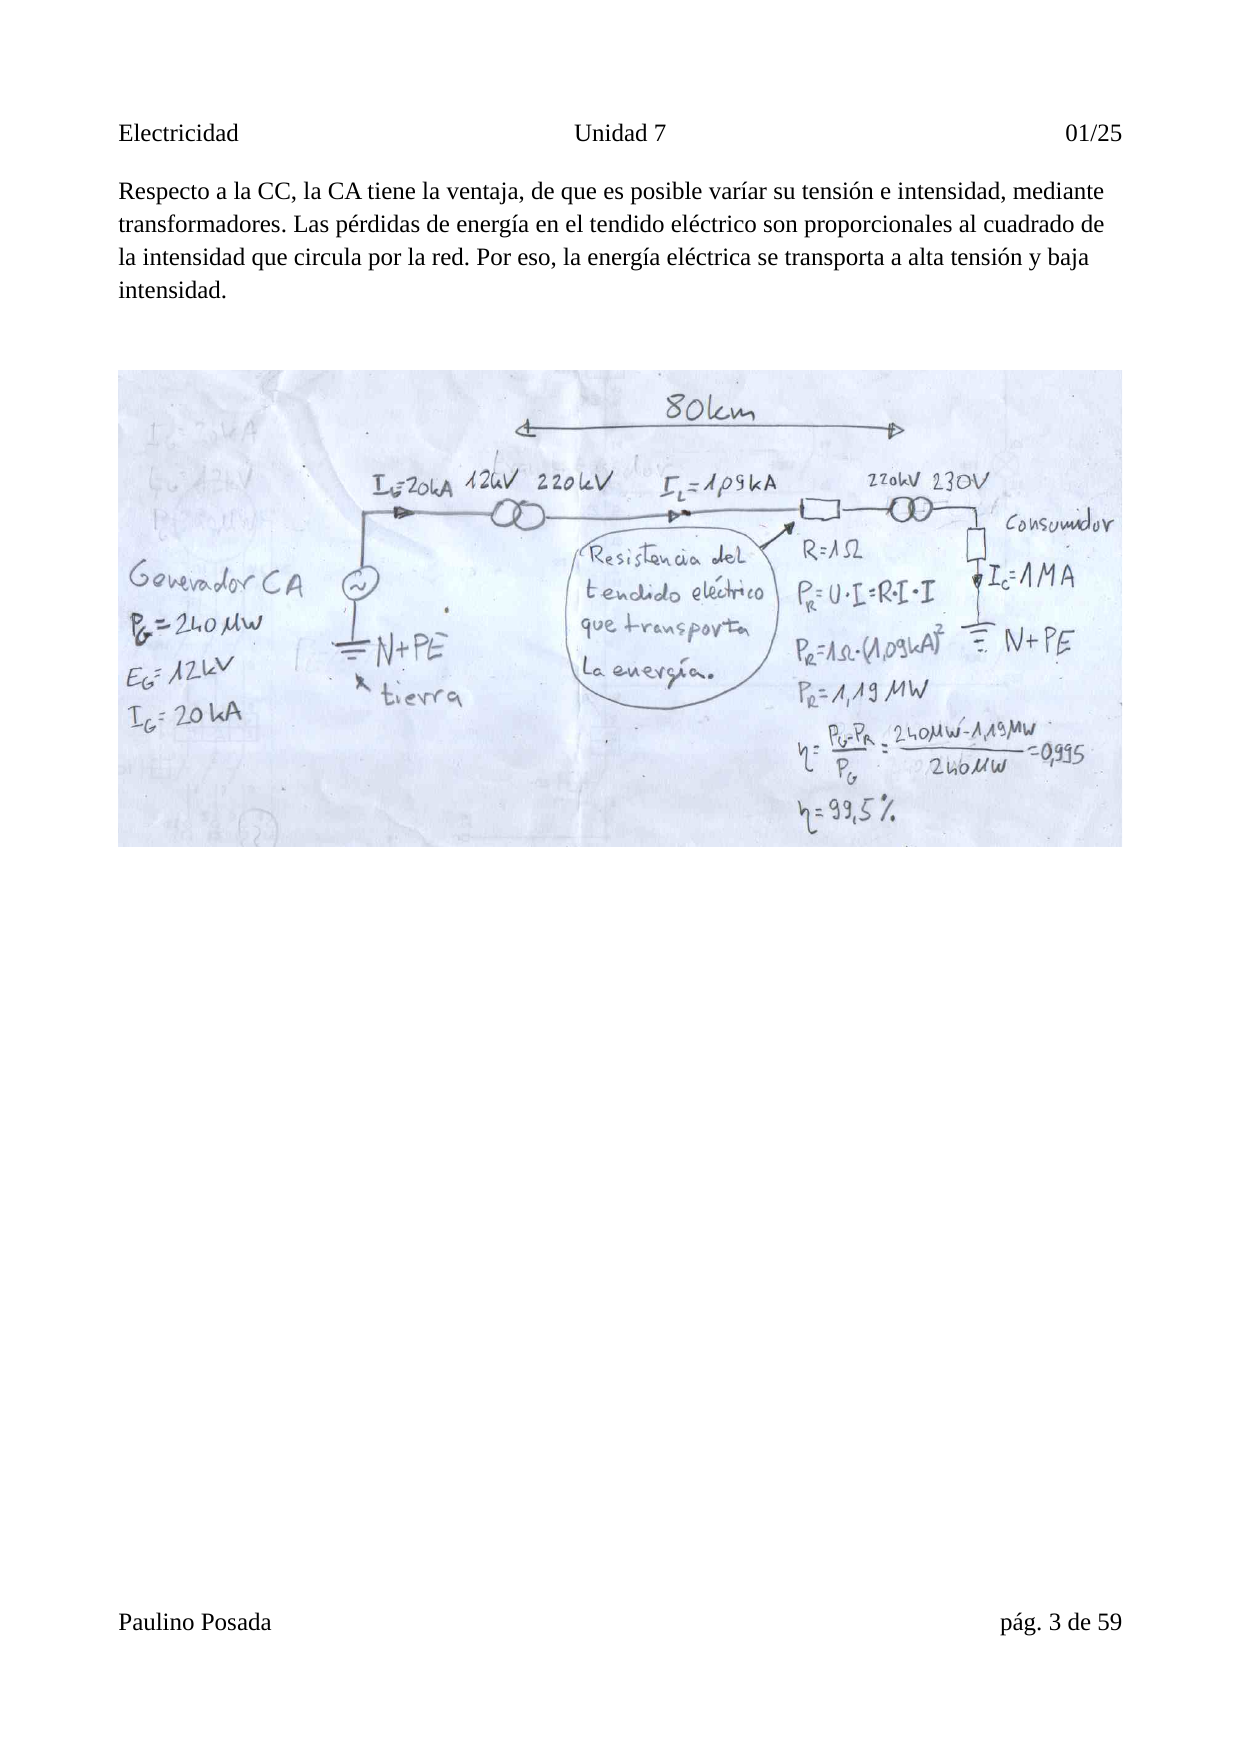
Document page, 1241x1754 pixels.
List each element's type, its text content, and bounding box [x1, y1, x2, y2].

picture [118, 370, 1123, 847]
text Respecto a la CC, la CA tiene la ventaja, de que es posible varíar su tensión e intensidad, mediante transformadores. Las pérdidas de energía en el tendido eléctrico son proporcionales al cuadrado de la intensidad que circula por la red. Por eso, la energía eléctrica se transporta a alta tensión y baja intensidad. [118, 176, 1122, 304]
